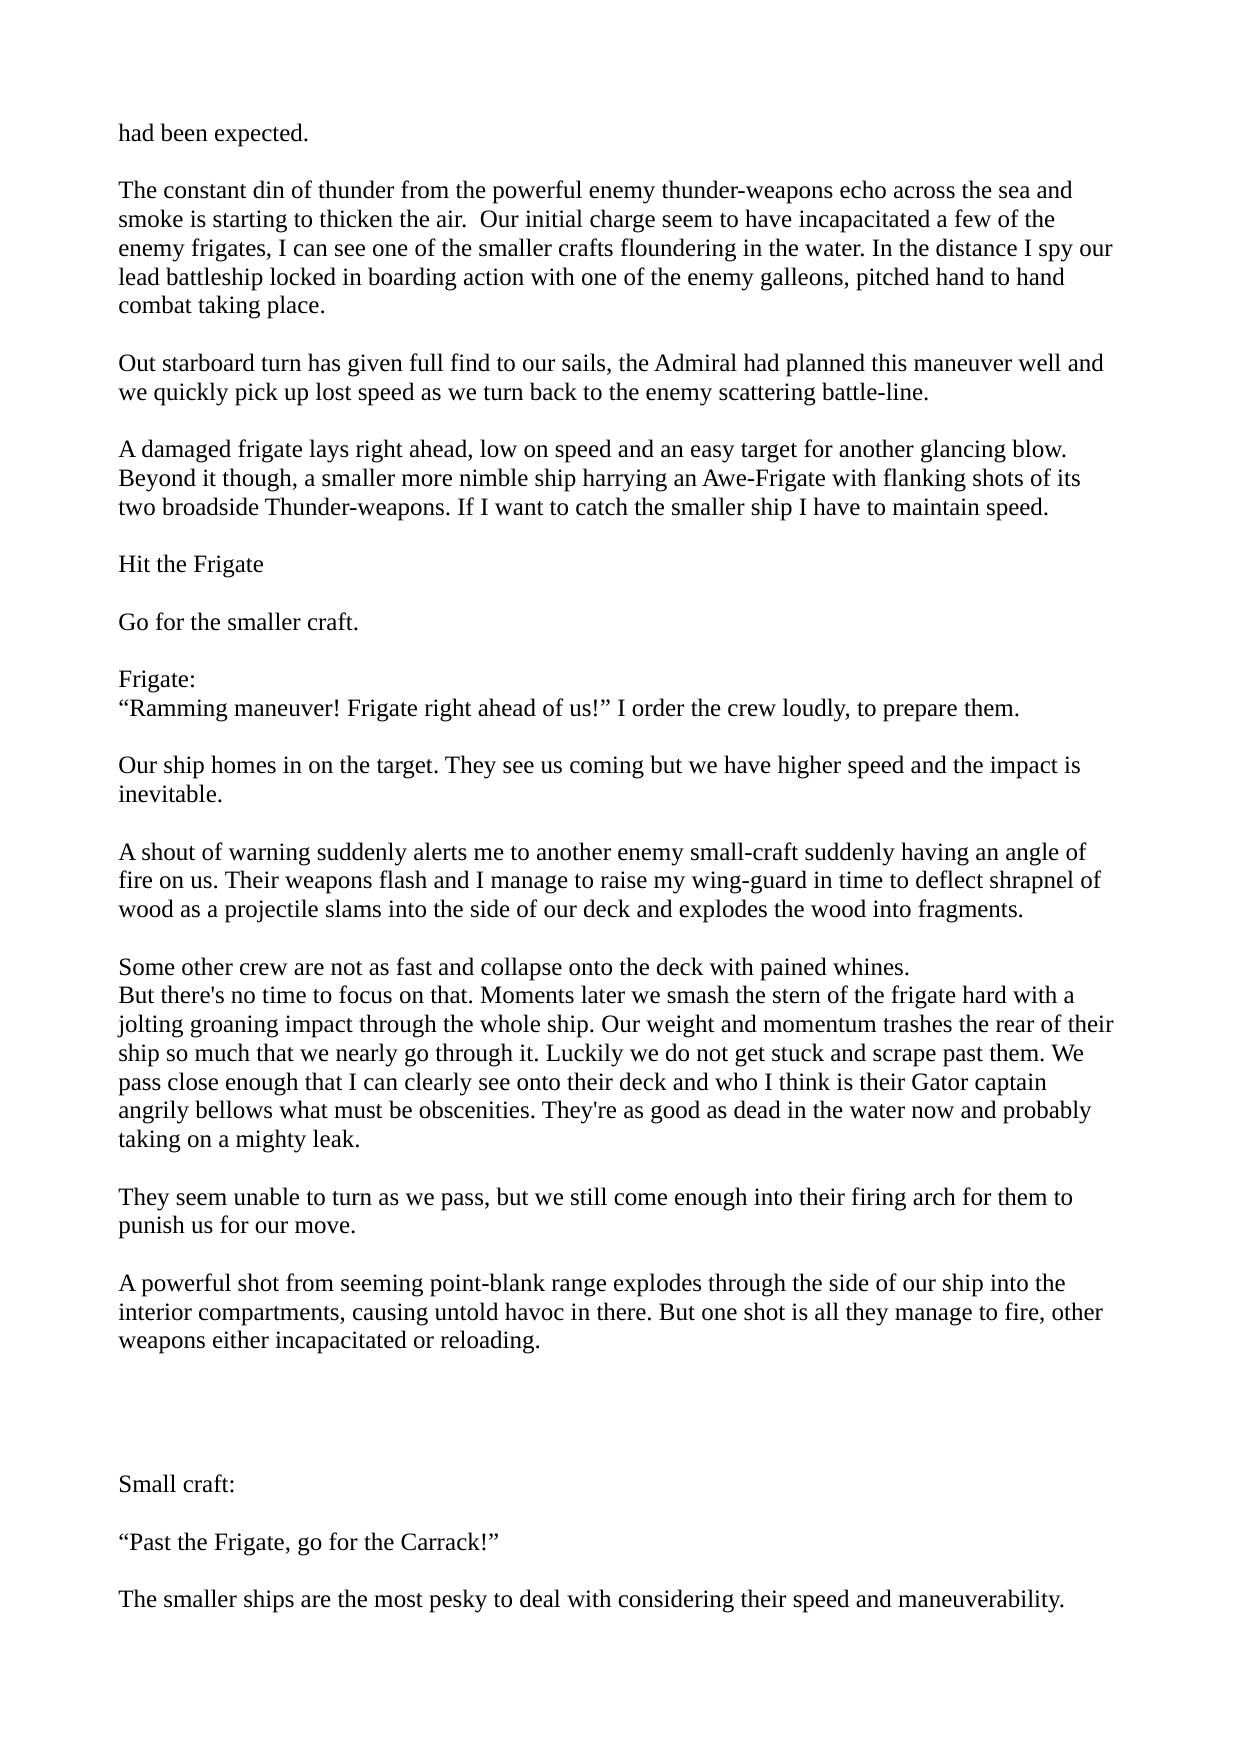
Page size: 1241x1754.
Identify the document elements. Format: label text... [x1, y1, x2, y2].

text Frigate: [118, 664, 1122, 693]
text Some other crew are not as fast and collapse onto the deck with pained whines. [118, 952, 1122, 981]
text Hit the Frigate [118, 549, 1122, 578]
text A shout of warning suddenly alerts me to another enemy small-craft suddenly having an angle of fire on us. Their weapons flash and I manage to raise my wing-guard in time to deflect shrapnel of wood as a projectile slams into the side of our deck and explodes the wood into fragments. [118, 837, 1122, 923]
text had been expected. [118, 118, 1122, 147]
text “Past the Frigate, go for the Carrack!” [118, 1527, 1122, 1556]
text Small craft: [118, 1469, 1122, 1498]
text Go for the smaller craft. [118, 607, 1122, 636]
text Our ship homes in on the target. They see us coming but we have higher speed and the impact is inevitable. [118, 751, 1122, 808]
text Out starboard turn has given full find to our sails, the Admiral had planned this maneuver well and we quickly pick up lost speed as we turn back to the enemy scattering battle-line. [118, 348, 1122, 406]
text The smaller ships are the most pesky to deal with considering their speed and maneuverability. [118, 1584, 1122, 1613]
text But there's no time to focus on that. Moments later we smash the stern of the frigate hard with a jolting groaning impact through the whole ship. Our weight and momentum trashes the rear of their ship so much that we nearly go through it. Luckily we do not get stuck and scrape past them. We pass close enough that I can clearly see onto their deck and who I think is their Gator captain angrily bellows what must be obscenities. They're as good as dead in the water now and probably taking on a mighty leak. [118, 981, 1122, 1153]
text They seem unable to turn as we pass, but we still come enough into their firing arch for them to punish us for our move. [118, 1182, 1122, 1239]
text “Ramming maneuver! Frigate right ahead of us!” I order the crew loudly, to prepare them. [118, 693, 1122, 722]
text A damaged frigate lays right ahead, low on speed and an easy target for another glancing blow. Beyond it though, a smaller more nimble ship harrying an Awe-Frigate with flanking shots of its two broadside Thunder-weapons. If I want to catch the smaller ship I have to maintain speed. [118, 434, 1122, 521]
text A powerful shot from seeming point-blank range explodes through the side of our ship into the interior compartments, causing untold havoc in there. But one shot is all they manage to fire, other weapons either incapacitated or reloading. [118, 1268, 1122, 1354]
text The constant din of thunder from the powerful enemy thunder-weapons echo across the sea and smoke is starting to thicken the air. Our initial charge seem to have incapacitated a few of the enemy frigates, I can see one of the smaller crafts floundering in the water. In the distance I spy our lead battleship locked in boarding action with one of the enemy galleons, pitched hand to hand combat taking place. [118, 176, 1122, 319]
